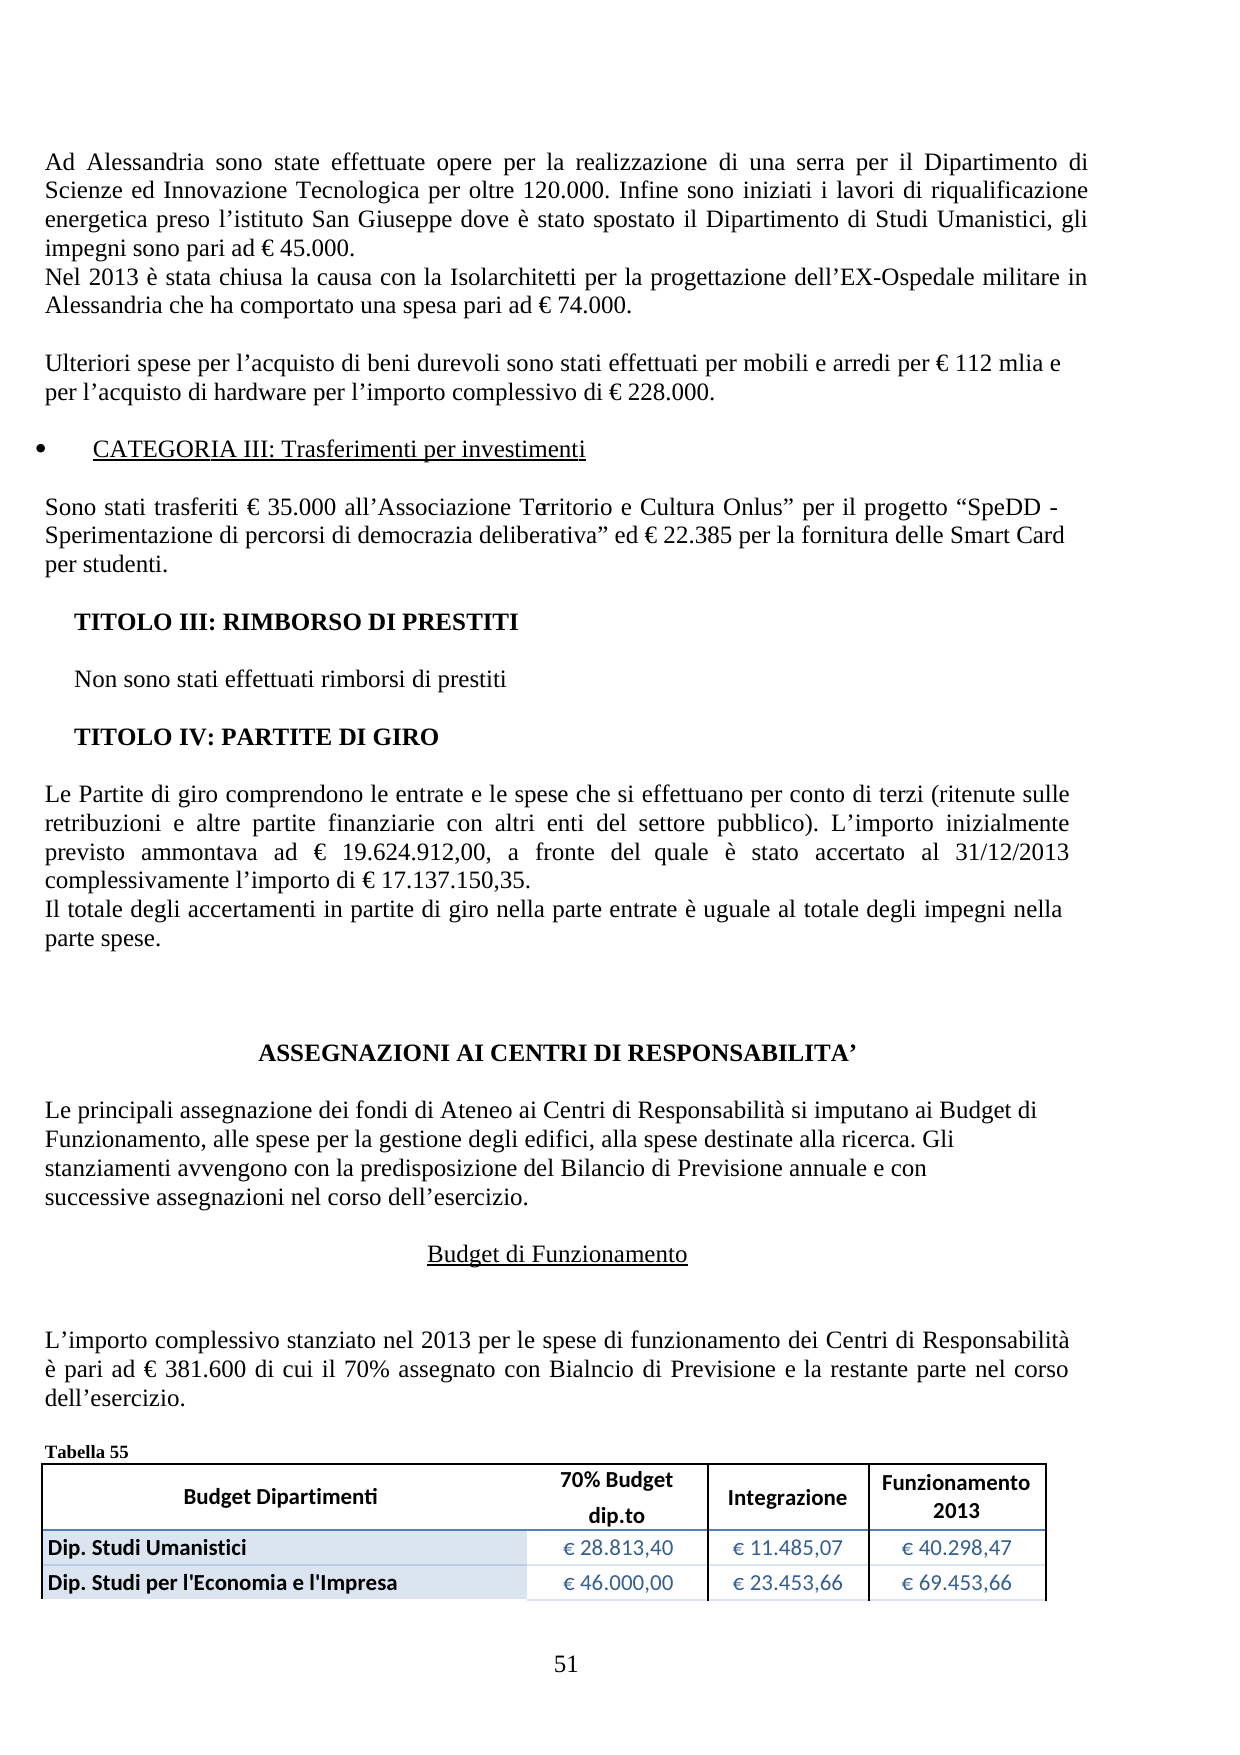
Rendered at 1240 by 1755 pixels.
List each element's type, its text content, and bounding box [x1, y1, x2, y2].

text Tabella 55 [44, 1441, 128, 1463]
text Ad Alessandria sono state effettuate opere per la realizzazione di una serra per il Dipartimento di Scienze ed Innovazione Tecnologica per oltre 120.000. Infine sono iniziati i lavori di riqualificazione energetica preso l’istituto San Giuseppe dove è stato spostato il Dipartimento di Studi Umanistici, gli impegni sono pari ad € 45.000. [44, 147, 1088, 262]
table_cell € 23.453,66 [709, 1566, 868, 1599]
table_cell € 28.813,40 [527, 1531, 707, 1564]
text L’importo complessivo stanziato nel 2013 per le spese di funzionamento dei Centri di Responsabilità è pari ad € 381.600 di cui il 70% assegnato con Bialncio di Previsione e la restante parte nel corso dell’esercizio. [44, 1325, 1070, 1412]
text Nel 2013 è stata chiusa la causa con la Isolarchitetti per la progettazione dell’EX-Ospedale militare in Alessandria che ha comportato una spesa pari ad € 74.000. [44, 262, 1087, 319]
table_cell Dip. Studi Umanistici [43, 1531, 527, 1564]
text Non sono stati effettuati rimborsi di prestiti [74, 664, 1100, 693]
table_cell Dip. Studi per l'Economia e l'Impresa [43, 1566, 527, 1599]
table_header Integrazione [709, 1465, 868, 1529]
list CATEGORIA III: Trasferimenti per investimenti [36, 434, 586, 463]
subtitle TITOLO IV: PARTITE DI GIRO [74, 722, 1100, 751]
table_cell € 40.298,47 [870, 1531, 1045, 1564]
table_cell € 11.485,07 [709, 1531, 868, 1564]
text Il totale degli accertamenti in partite di giro nella parte entrate è uguale al totale degli impegni nella parte spese. [44, 894, 1070, 952]
table_header Funzionamento 2013 [870, 1465, 1045, 1529]
table_header Budget Dipartimenti 70% Budget dip.to [43, 1465, 707, 1529]
text Sono stati trasferiti € 35.000 all’Associazione Territorio e Cultura Onlus” per il progetto “SpeDD - Sperimentazione di percorsi di democrazia deliberativa” ed € 22.385 per la fornitura delle Smart Card per studenti. [44, 492, 1082, 578]
subtitle TITOLO III: RIMBORSO DI PRESTITI [74, 607, 1100, 636]
text Le Partite di giro comprendono le entrate e le spese che si effettuano per conto di terzi (ritenute sulle retribuzioni e altre partite finanziarie con altri enti del settore pubblico). L’importo inizialmente previsto ammontava ad € 19.624.912,00, a fronte del quale è stato accertato al 31/12/2013 complessivamente l’importo di € 17.137.150,35. [44, 779, 1070, 894]
text Le principali assegnazione dei fondi di Ateneo ai Centri di Responsabilità si imputano ai Budget di Funzionamento, alle spese per la gestione degli edifici, alla spese destinate alla ricerca. Gli stanziamenti avvengono con la predisposizione del Bilancio di Previsione annuale e con successive assegnazioni nel corso dell’esercizio. [44, 1095, 1037, 1210]
table_cell € 46.000,00 [527, 1566, 707, 1599]
table_cell € 69.453,66 [870, 1566, 1045, 1599]
subtitle ASSEGNAZIONI AI CENTRI DI RESPONSABILITA’ [25, 1038, 1090, 1067]
text Ulteriori spese per l’acquisto di beni durevoli sono stati effettuati per mobili e arredi per € 112 mlia e per l’acquisto di hardware per l’importo complessivo di € 228.000. [44, 348, 1070, 405]
text Budget di Funzionamento [25, 1239, 1089, 1268]
